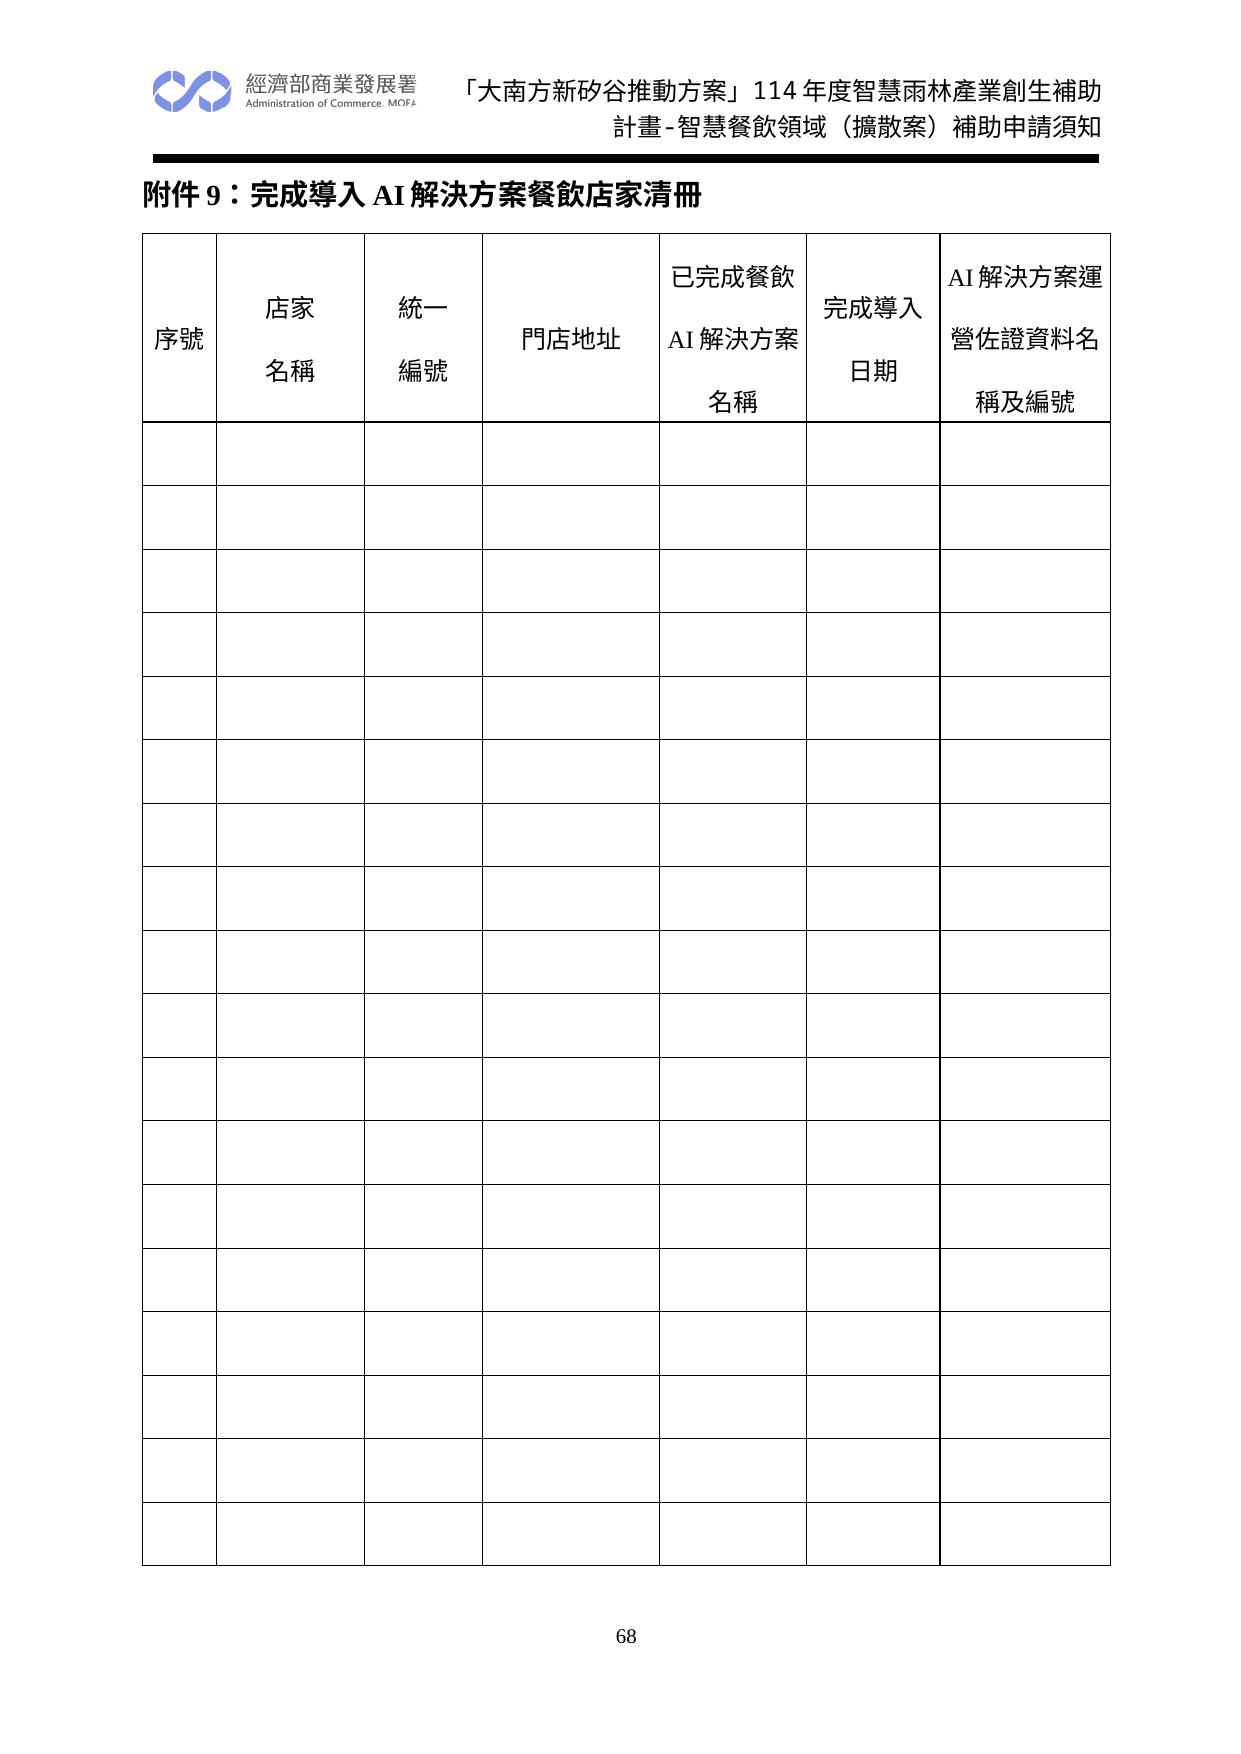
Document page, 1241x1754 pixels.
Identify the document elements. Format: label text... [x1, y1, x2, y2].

table_cell [217, 994, 364, 1057]
table_cell [217, 1376, 364, 1438]
table_cell [807, 613, 939, 676]
table_header 完成導入 日期 [807, 234, 939, 421]
table_cell [365, 804, 482, 866]
table_cell [217, 740, 364, 803]
table_header 序號 [143, 234, 216, 421]
table_cell [365, 677, 482, 739]
table_cell [807, 740, 939, 803]
table_cell [660, 1249, 806, 1311]
table_cell [660, 1312, 806, 1374]
table_cell [660, 1503, 806, 1565]
table_cell [143, 804, 216, 866]
table_cell [807, 1312, 939, 1374]
table_cell [807, 1249, 939, 1311]
table_cell [807, 486, 939, 548]
table_cell [217, 1058, 364, 1120]
table_cell [143, 931, 216, 993]
table_cell [217, 677, 364, 739]
table_cell [483, 613, 659, 676]
table_cell [483, 1312, 659, 1374]
table_cell [941, 550, 1110, 612]
table_cell [807, 423, 939, 485]
table_cell [217, 931, 364, 993]
table_cell [941, 804, 1110, 866]
table_cell [143, 740, 216, 803]
table_cell [217, 423, 364, 485]
table_cell [143, 486, 216, 548]
table_cell [217, 1503, 364, 1565]
table_cell [807, 550, 939, 612]
table_cell [941, 1312, 1110, 1374]
table_cell [143, 1249, 216, 1311]
table_cell [217, 1185, 364, 1247]
table_cell [365, 1185, 482, 1247]
table_cell [143, 613, 216, 676]
table_cell [217, 1312, 364, 1374]
table_cell [483, 1185, 659, 1247]
table_cell [143, 1439, 216, 1502]
table_cell [365, 740, 482, 803]
table_cell [365, 1121, 482, 1184]
table_cell [941, 1121, 1110, 1184]
table_cell [217, 804, 364, 866]
table_cell [483, 1439, 659, 1502]
table_cell [483, 486, 659, 548]
table_cell [143, 1185, 216, 1247]
table_cell [483, 994, 659, 1057]
table_cell [941, 1249, 1110, 1311]
table_cell [941, 1503, 1110, 1565]
table_cell [483, 867, 659, 930]
table_cell [365, 1058, 482, 1120]
table_cell [807, 804, 939, 866]
table_cell [660, 994, 806, 1057]
table_cell [365, 994, 482, 1057]
table_cell [941, 486, 1110, 548]
table_cell [660, 867, 806, 930]
table_cell [365, 1439, 482, 1502]
table_cell [143, 550, 216, 612]
table_cell [217, 867, 364, 930]
table_cell [365, 931, 482, 993]
table_cell [660, 486, 806, 548]
table_cell [660, 1376, 806, 1438]
table_cell [941, 613, 1110, 676]
table_cell [483, 931, 659, 993]
table_cell [483, 1503, 659, 1565]
table_cell [143, 1312, 216, 1374]
table_cell [941, 1439, 1110, 1502]
table_cell [143, 1376, 216, 1438]
table_cell [807, 1439, 939, 1502]
table_cell [483, 550, 659, 612]
table_cell [660, 931, 806, 993]
table_cell [941, 994, 1110, 1057]
table_cell [807, 677, 939, 739]
table_cell [660, 1058, 806, 1120]
table_cell [365, 423, 482, 485]
table_header 門店地址 [483, 234, 659, 421]
table_cell [483, 740, 659, 803]
table_cell [483, 804, 659, 866]
table_cell [143, 1503, 216, 1565]
table_cell [807, 1376, 939, 1438]
table_cell [483, 677, 659, 739]
table_header 已完成餐飲AI解決方案名稱 [660, 234, 806, 421]
table_cell [660, 550, 806, 612]
table_cell [660, 423, 806, 485]
table_cell [660, 740, 806, 803]
table_cell [483, 1121, 659, 1184]
table_cell [217, 613, 364, 676]
table_cell [217, 1249, 364, 1311]
table_cell [365, 486, 482, 548]
subtitle 附件9：完成導入AI解決方案餐飲店家清冊 [142, 168, 1110, 214]
table_header 統一 編號 [365, 234, 482, 421]
table_header AI解決方案運營佐證資料名稱及編號 [941, 234, 1110, 421]
table_cell [807, 1503, 939, 1565]
table_cell [941, 867, 1110, 930]
table_cell [941, 423, 1110, 485]
table_cell [941, 931, 1110, 993]
table_cell [807, 931, 939, 993]
table_cell [660, 804, 806, 866]
table_cell [483, 423, 659, 485]
table_cell [365, 1503, 482, 1565]
table_cell [660, 1439, 806, 1502]
table_cell [217, 486, 364, 548]
table_cell [807, 1185, 939, 1247]
table_cell [143, 1058, 216, 1120]
table_cell [941, 677, 1110, 739]
table_cell [143, 867, 216, 930]
table_cell [807, 1121, 939, 1184]
table_cell [143, 677, 216, 739]
table_cell [143, 1121, 216, 1184]
table_cell [483, 1376, 659, 1438]
table_cell [217, 1439, 364, 1502]
table_cell [941, 1185, 1110, 1247]
table_cell [365, 1249, 482, 1311]
table_cell [143, 994, 216, 1057]
table_cell [365, 1376, 482, 1438]
table_cell [365, 867, 482, 930]
table_cell [660, 1185, 806, 1247]
table_cell [217, 1121, 364, 1184]
table_header 店家 名稱 [217, 234, 364, 421]
table_cell [941, 740, 1110, 803]
table_cell [941, 1058, 1110, 1120]
table_cell [807, 994, 939, 1057]
table_cell [365, 1312, 482, 1374]
table_cell [807, 1058, 939, 1120]
table_cell [217, 550, 364, 612]
table_cell [365, 613, 482, 676]
table_cell [143, 423, 216, 485]
table_cell [660, 613, 806, 676]
table_cell [483, 1058, 659, 1120]
table_cell [807, 867, 939, 930]
table_cell [941, 1376, 1110, 1438]
table_cell [365, 550, 482, 612]
table_cell [660, 677, 806, 739]
table_cell [660, 1121, 806, 1184]
table_cell [483, 1249, 659, 1311]
